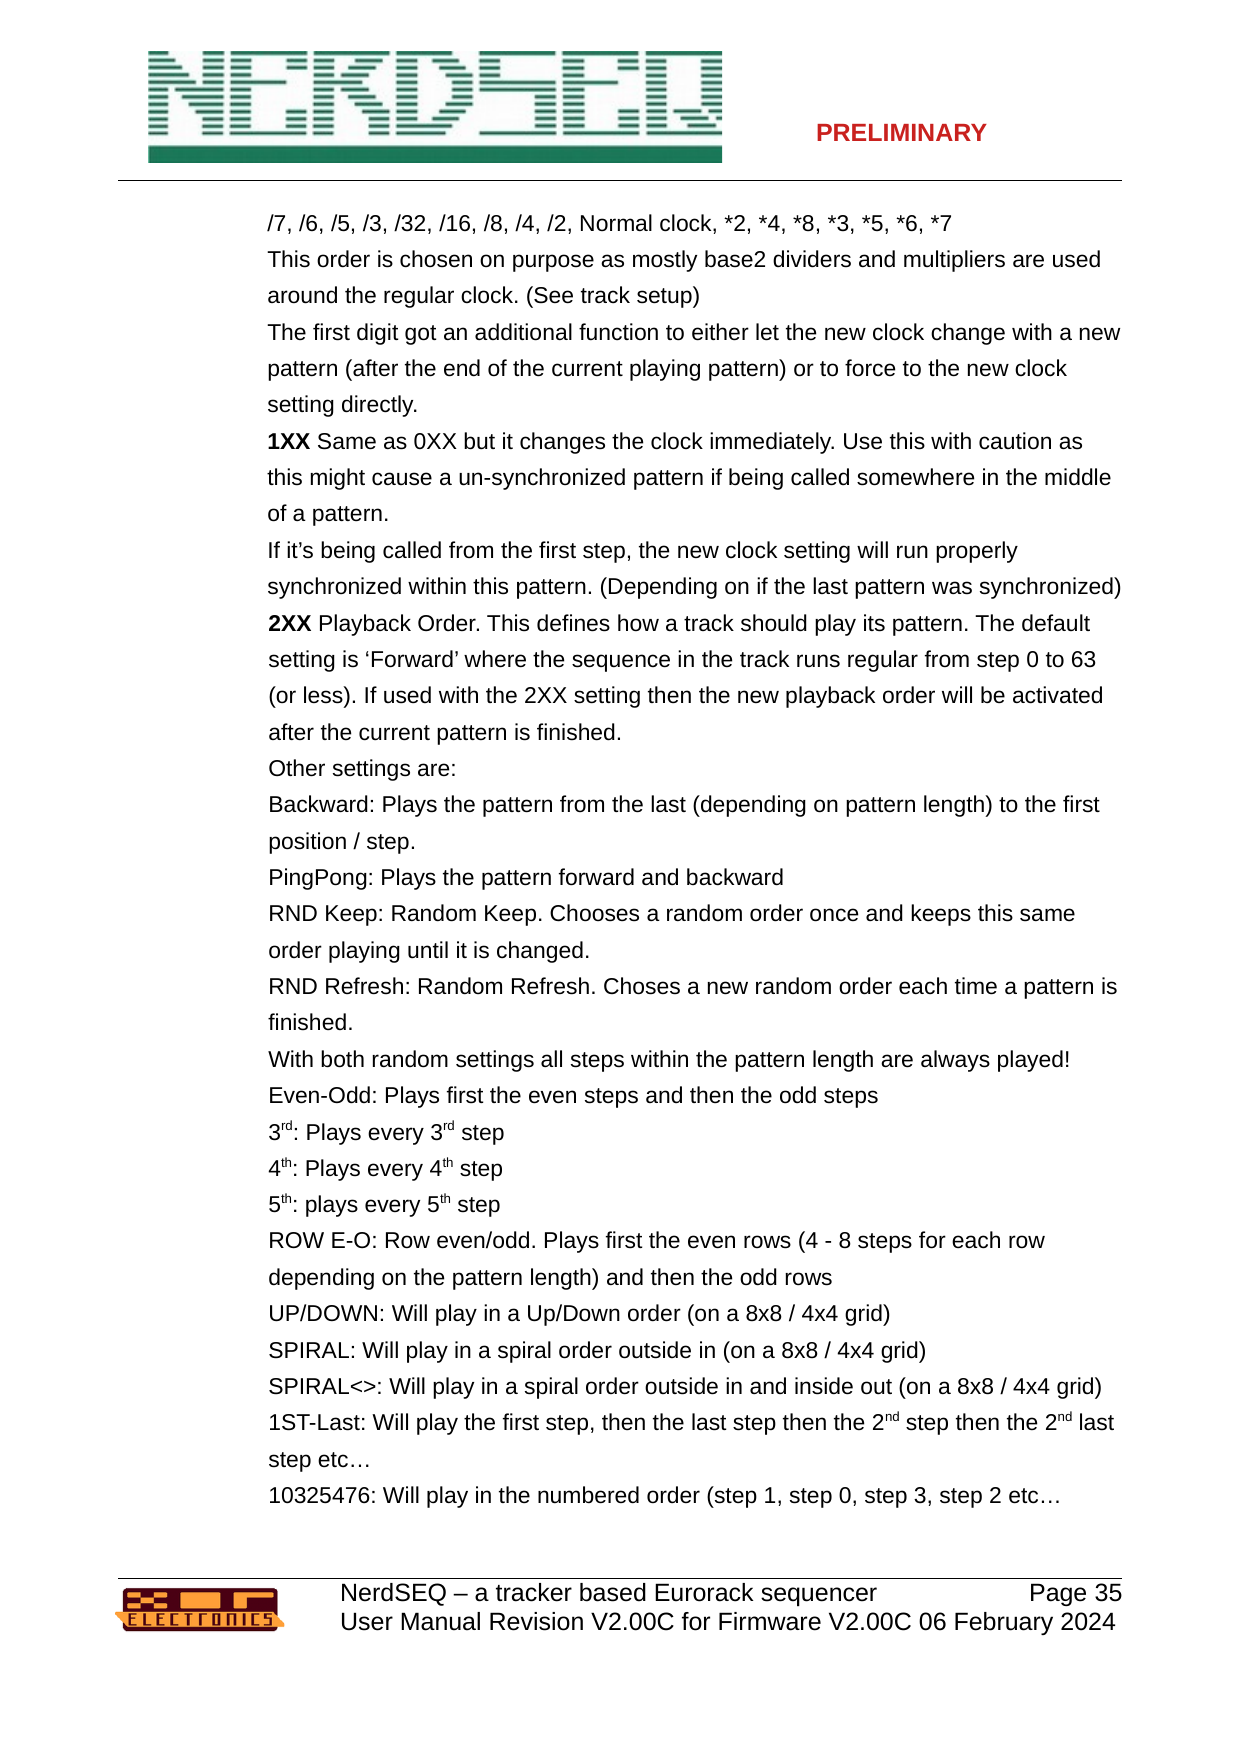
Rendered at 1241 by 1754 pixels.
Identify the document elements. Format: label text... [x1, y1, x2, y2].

text Even-Odd: Plays first the even steps and then the odd steps 3rd: Plays every 3rd step 4th: Plays every 4th step 5th: plays every 5th step ROW E-O: Row even/odd. Plays first the even rows (4 - 8 steps for each row depending on the pattern length) and then the odd rows UP/DOWN: Will play in a Up/Down order (on a 8x8 / 4x4 grid) [118, 1082, 1122, 1327]
picture [115, 1584, 285, 1634]
text PingPong: Plays the pattern forward and backward [118, 864, 1122, 890]
text SPIRAL<>: Will play in a spiral order outside in and inside out (on a 8x8 / 4x4 grid) [118, 1373, 1122, 1399]
text RND Keep: Random Keep. Chooses a random order once and keeps this same order playing until it is changed. [118, 900, 1122, 963]
text 1ST-Last: Will play the first step, then the last step then the 2nd step then the 2nd last step etc… [118, 1409, 1122, 1472]
picture [148, 51, 723, 163]
list /7, /6, /5, /3, /32, /16, /8, /4, /2, Normal clock, *2, *4, *8, *3, *5, *6, *7 This order is chosen on purpose as mostly base2 dividers and multipliers are used around the regular clock. (See track setup) [229, 209, 1122, 309]
text 2XX Playback Order. This defines how a track should play its pattern. The default setting is ‘Forward’ where the sequence in the track runs regular from step 0 to 63 (or less). If used with the 2XX setting then the new playback order will be activated after the current pattern is finished. [118, 609, 1122, 745]
text With both random settings all steps within the pattern length are always played! [118, 1046, 1122, 1072]
list The first digit got an additional function to either let the new clock change with a new pattern (after the end of the current playing pattern) or to force to the new clock setting directly. 1XX Same as 0XX but it changes the clock immediately. Use this with caution as this might cause a un-synchronized pattern if being called somewhere in the middle of a pattern. If it’s being called from the first step, the new clock setting will run properly synchronized within this pattern. (Depending on if the last pattern was synchronized) [229, 319, 1122, 599]
text SPIRAL: Will play in a spiral order outside in (on a 8x8 / 4x4 grid) [118, 1337, 1122, 1363]
text RND Refresh: Random Refresh. Choses a new random order each time a pattern is finished. [118, 973, 1122, 1036]
text 10325476: Will play in the numbered order (step 1, step 0, step 3, step 2 etc… [118, 1482, 1122, 1508]
text Other settings are: Backward: Plays the pattern from the last (depending on pattern length) to the first position / step. [118, 755, 1122, 854]
